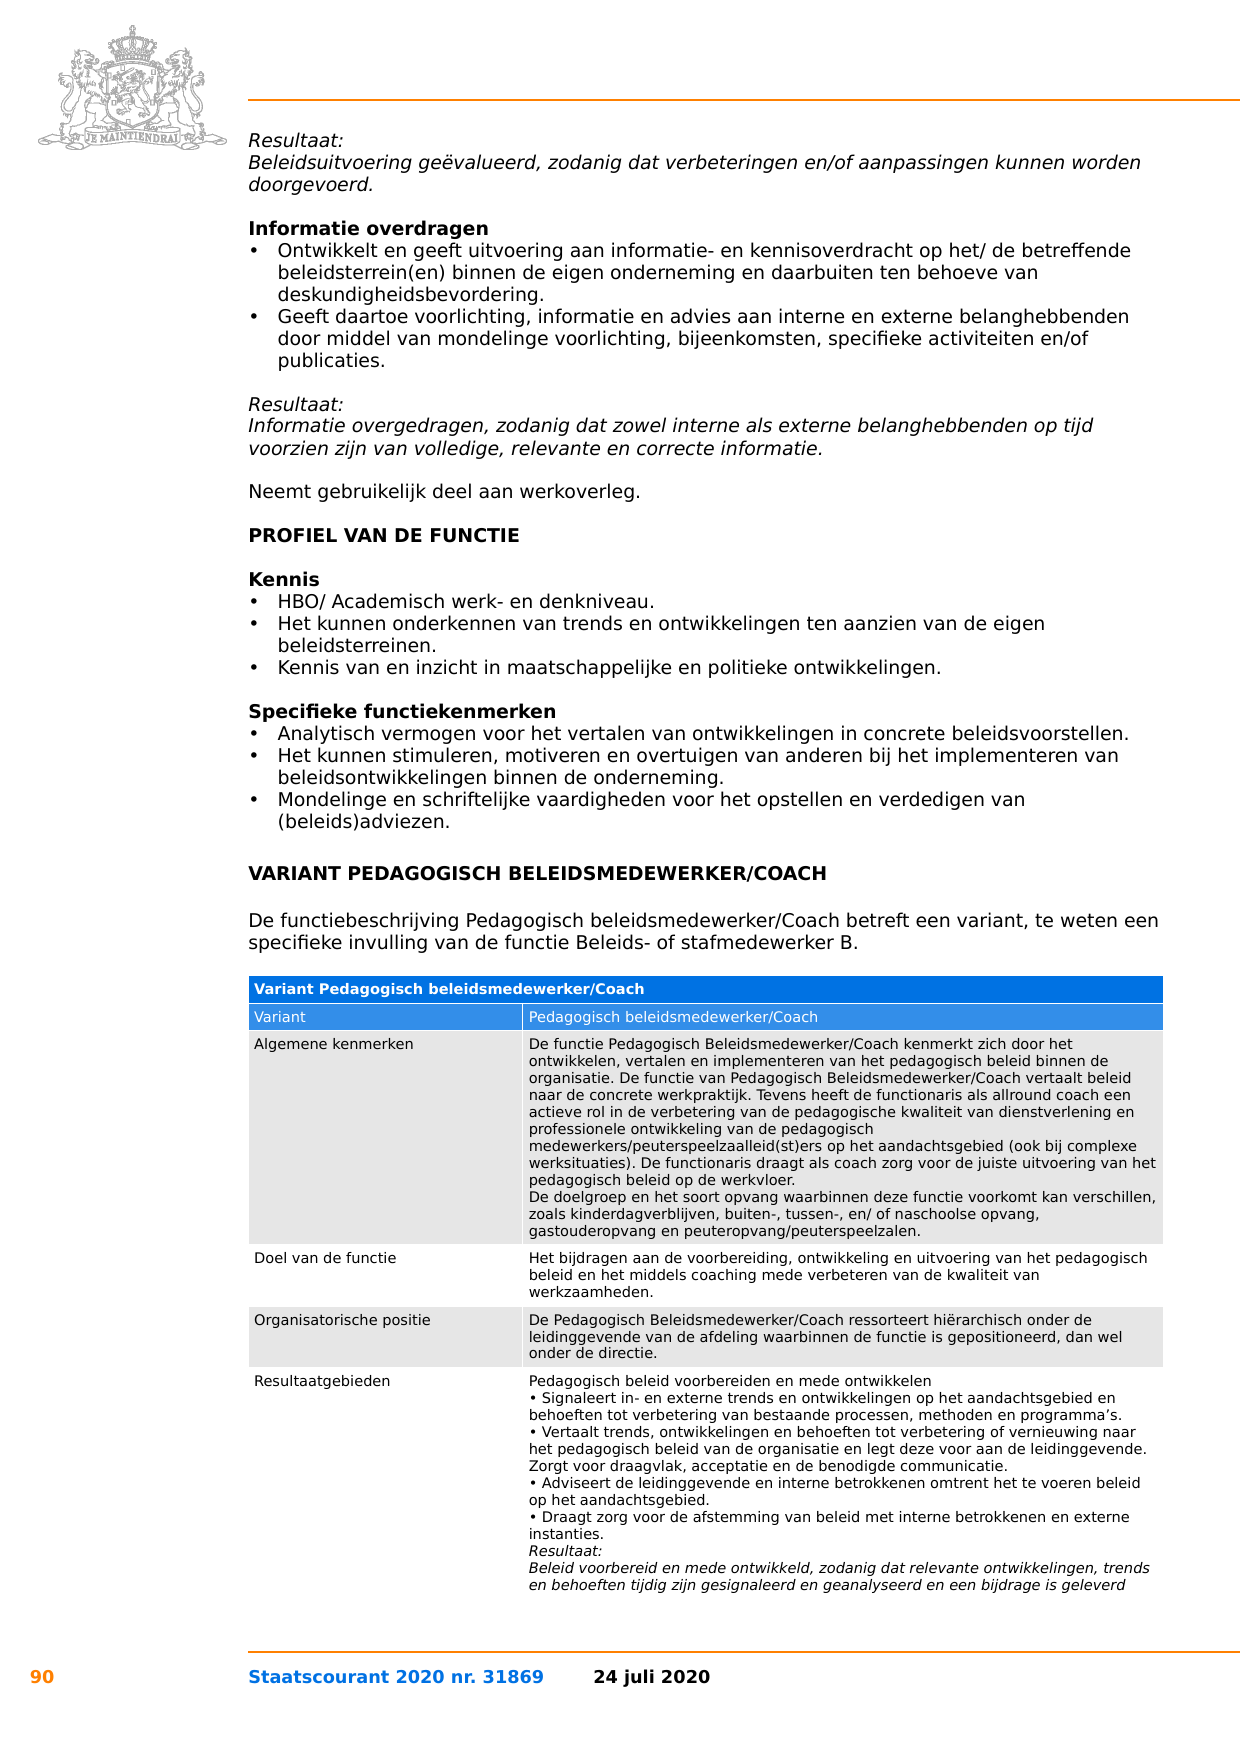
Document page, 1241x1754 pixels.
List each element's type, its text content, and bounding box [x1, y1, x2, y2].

text • Het kunnen onderkennen van trends en ontwikkelingen ten aanzien van de eigen beleidsterreinen. [248, 613, 1163, 657]
text Informatie overdragen [248, 218, 1163, 240]
text Beleidsuitvoering geëvalueerd, zodanig dat verbeteringen en/of aanpassingen kunnen worden doorgevoerd. [248, 152, 1163, 196]
table_cell Het bijdragen aan de voorbereiding, ontwikkeling en uitvoering van het pedagogisch beleid en het middels coaching mede verbeteren van de kwaliteit van werkzaamheden. [523, 1245, 1163, 1306]
table_cell Algemene kenmerken [249, 1031, 522, 1244]
text • HBO/ Academisch werk- en denkniveau. [248, 591, 1163, 613]
table_cell Pedagogisch beleid voorbereiden en mede ontwikkelen • Signaleert in- en externe trends en ontwikkelingen op het aandachtsgebied en behoeften tot verbetering van bestaande processen, methoden en programma’s. • Vertaalt trends, ontwikkelingen en behoeften tot verbetering of vernieuwing naar het pedagogisch beleid van de organisatie en legt deze voor aan de leidinggevende. Zorgt voor draagvlak, acceptatie en de benodigde communicatie. • Adviseert de leidinggevende en interne betrokkenen omtrent het te voeren beleid op het aandachtsgebied. • Draagt zorg voor de afstemming van beleid met interne betrokkenen en externe instanties. Resultaat: Beleid voorbereid en mede ontwikkeld, zodanig dat relevante ontwikkelingen, trends en behoeften tijdig zijn gesignaleerd en geanalyseerd en een bijdrage is geleverd [523, 1368, 1163, 1598]
subtitle VARIANT PEDAGOGISCH BELEIDSMEDEWERKER/COACH [248, 863, 1163, 884]
text Resultaat: [248, 130, 1163, 152]
text De functiebeschrijving Pedagogisch beleidsmedewerker/Coach betreft een variant, te weten een specifieke invulling van de functie Beleids- of stafmedewerker B. [248, 909, 1163, 953]
text • Ontwikkelt en geeft uitvoering aan informatie- en kennisoverdracht op het/ de betreffende beleidsterrein(en) binnen de eigen onderneming en daarbuiten ten behoeve van deskundigheidsbevordering. [248, 240, 1163, 306]
table_cell De Pedagogisch Beleidsmedewerker/Coach ressorteert hiërarchisch onder de leidinggevende van de afdeling waarbinnen de functie is gepositioneerd, dan wel onder de directie. [523, 1307, 1163, 1367]
text Informatie overgedragen, zodanig dat zowel interne als externe belanghebbenden op tijd voorzien zijn van volledige, relevante en correcte informatie. [248, 415, 1163, 459]
text Kennis [248, 569, 1163, 591]
text • Mondelinge en schriftelijke vaardigheden voor het opstellen en verdedigen van (beleids)adviezen. [248, 789, 1163, 833]
text • Het kunnen stimuleren, motiveren en overtuigen van anderen bij het implementeren van beleidsontwikkelingen binnen de onderneming. [248, 745, 1163, 789]
table_cell De functie Pedagogisch Beleidsmedewerker/Coach kenmerkt zich door het ontwikkelen, vertalen en implementeren van het pedagogisch beleid binnen de organisatie. De functie van Pedagogisch Beleidsmedewerker/Coach vertaalt beleid naar de concrete werkpraktijk. Tevens heeft de functionaris als allround coach een actieve rol in de verbetering van de pedagogische kwaliteit van dienstverlening en professionele ontwikkeling van de pedagogisch medewerkers/peuterspeelzaalleid(st)ers op het aandachtsgebied (ook bij complexe werksituaties). De functionaris draagt als coach zorg voor de juiste uitvoering van het pedagogisch beleid op de werkvloer. De doelgroep en het soort opvang waarbinnen deze functie voorkomt kan verschillen, zoals kinderdagverblijven, buiten-, tussen-, en/ of naschoolse opvang, gastouderopvang en peuteropvang/peuterspeelzalen. [523, 1031, 1163, 1244]
text Resultaat: [248, 393, 1163, 415]
table_cell Pedagogisch beleidsmedewerker/Coach [523, 1004, 1163, 1030]
text Specifieke functiekenmerken [248, 701, 1163, 723]
subtitle PROFIEL VAN DE FUNCTIE [248, 525, 1163, 547]
table_cell Organisatorische positie [249, 1307, 522, 1367]
table_cell Resultaatgebieden [249, 1368, 522, 1598]
text • Analytisch vermogen voor het vertalen van ontwikkelingen in concrete beleidsvoorstellen. [248, 723, 1163, 745]
text Neemt gebruikelijk deel aan werkoverleg. [248, 481, 1163, 503]
text • Kennis van en inzicht in maatschappelijke en politieke ontwikkelingen. [248, 657, 1163, 679]
table_cell Variant [249, 1004, 522, 1030]
table_cell Doel van de functie [249, 1245, 522, 1306]
table_header Variant Pedagogisch beleidsmedewerker/Coach [249, 976, 1163, 1003]
text • Geeft daartoe voorlichting, informatie en advies aan interne en externe belanghebbenden door middel van mondelinge voorlichting, bijeenkomsten, specifieke activiteiten en/of publicaties. [248, 306, 1163, 372]
picture [38, 25, 227, 150]
